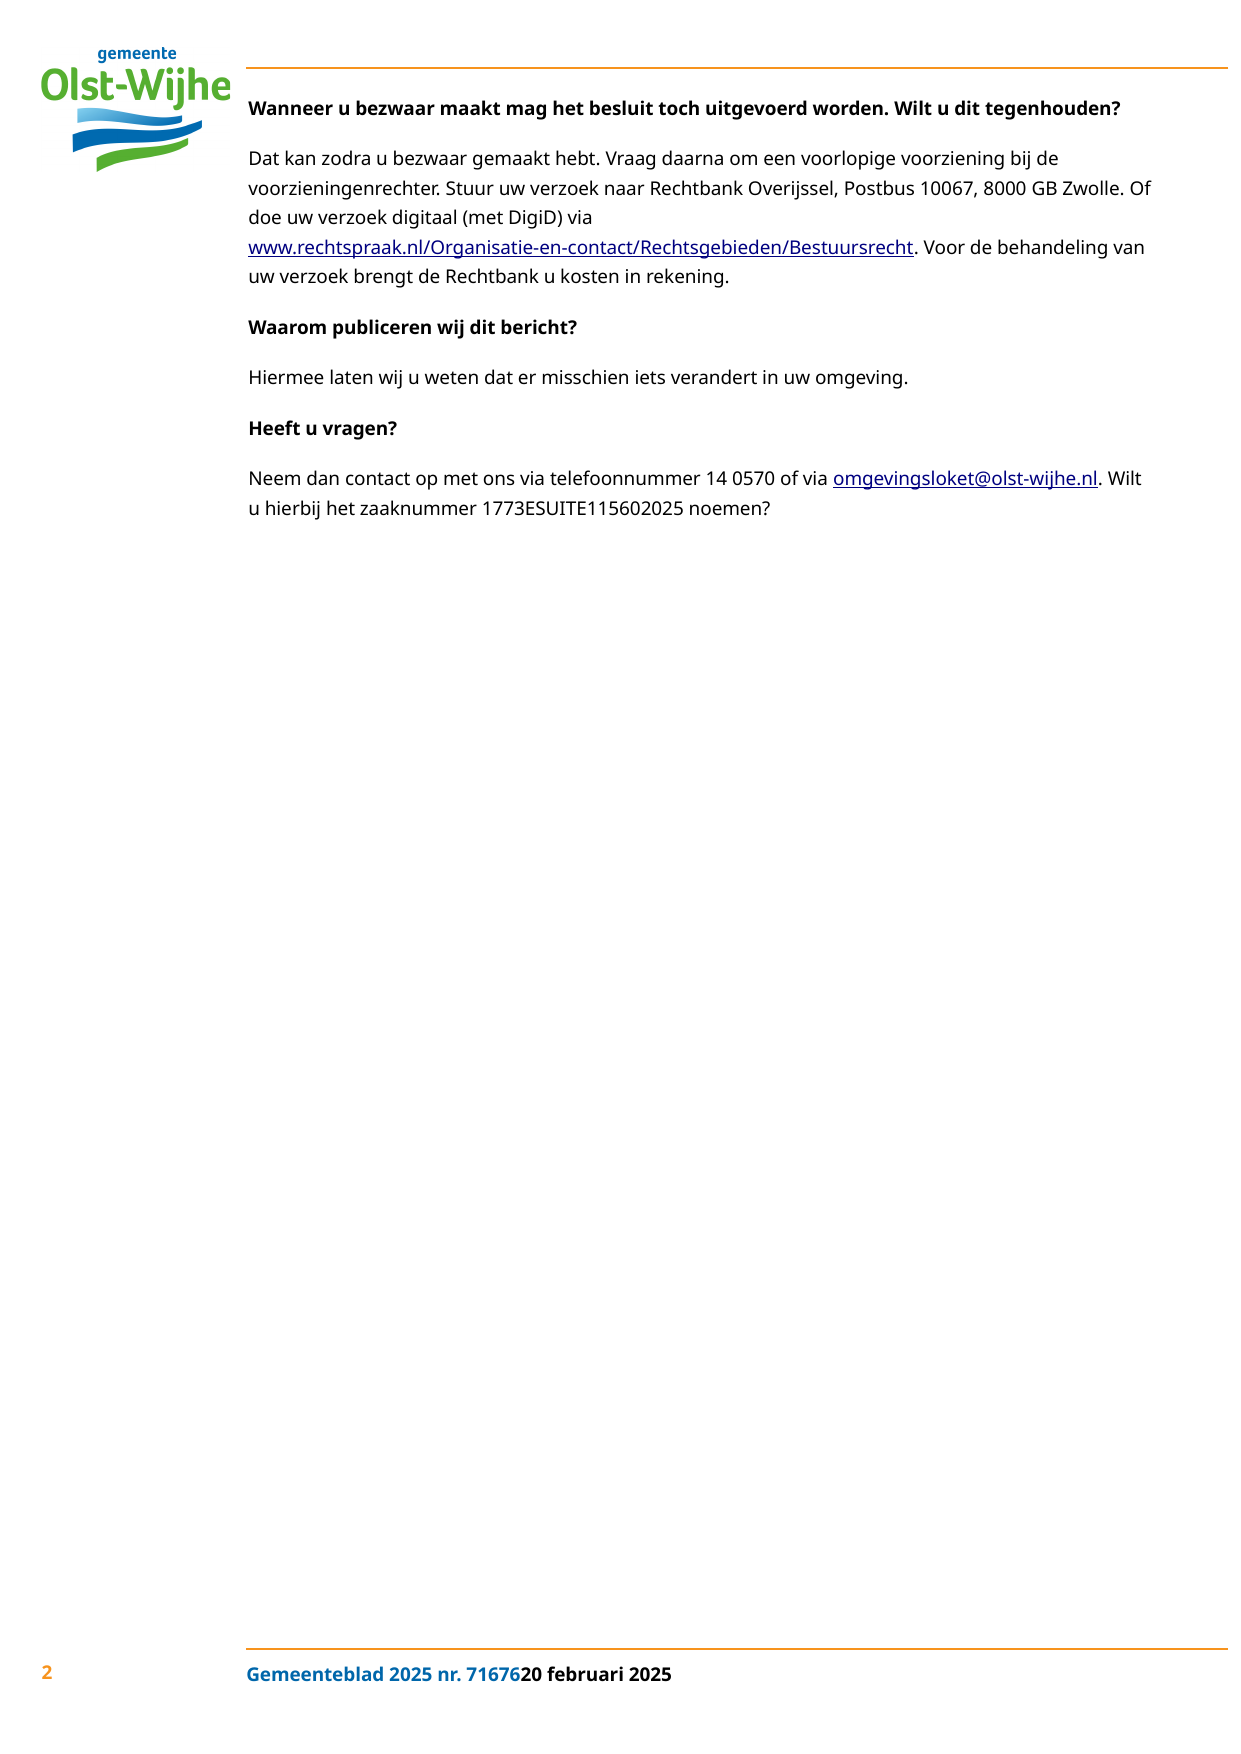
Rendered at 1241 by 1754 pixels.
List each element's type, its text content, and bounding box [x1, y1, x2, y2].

text Waarom publiceren wij dit bericht? [248, 314, 1152, 340]
text Hiermee laten wij u weten dat er misschien iets verandert in uw omgeving. [248, 364, 1152, 390]
text Heeft u vragen? [248, 415, 1152, 441]
picture [41, 47, 231, 172]
text Dat kan zodra u bezwaar gemaakt hebt. Vraag daarna om een voorlopige voorziening bij de voorzieningenrechter. Stuur uw verzoek naar Rechtbank Overijssel, Postbus 10067, 8000 GB Zwolle. Of doe uw verzoek digitaal (met DigiD) via www.rechtspraak.nl/Organisatie-en-contact/Rechtsgebieden/Bestuursrecht. Voor de behandeling van uw verzoek brengt de Rechtbank u kosten in rekening. [248, 145, 1152, 289]
text Neem dan contact op met ons via telefoonnummer 14 0570 of via omgevingsloket@olst-wijhe.nl. Wilt u hierbij het zaaknummer 1773ESUITE115602025 noemen? [248, 465, 1152, 521]
text Wanneer u bezwaar maakt mag het besluit toch uitgevoerd worden. Wilt u dit tegenhouden? [248, 95, 1152, 121]
